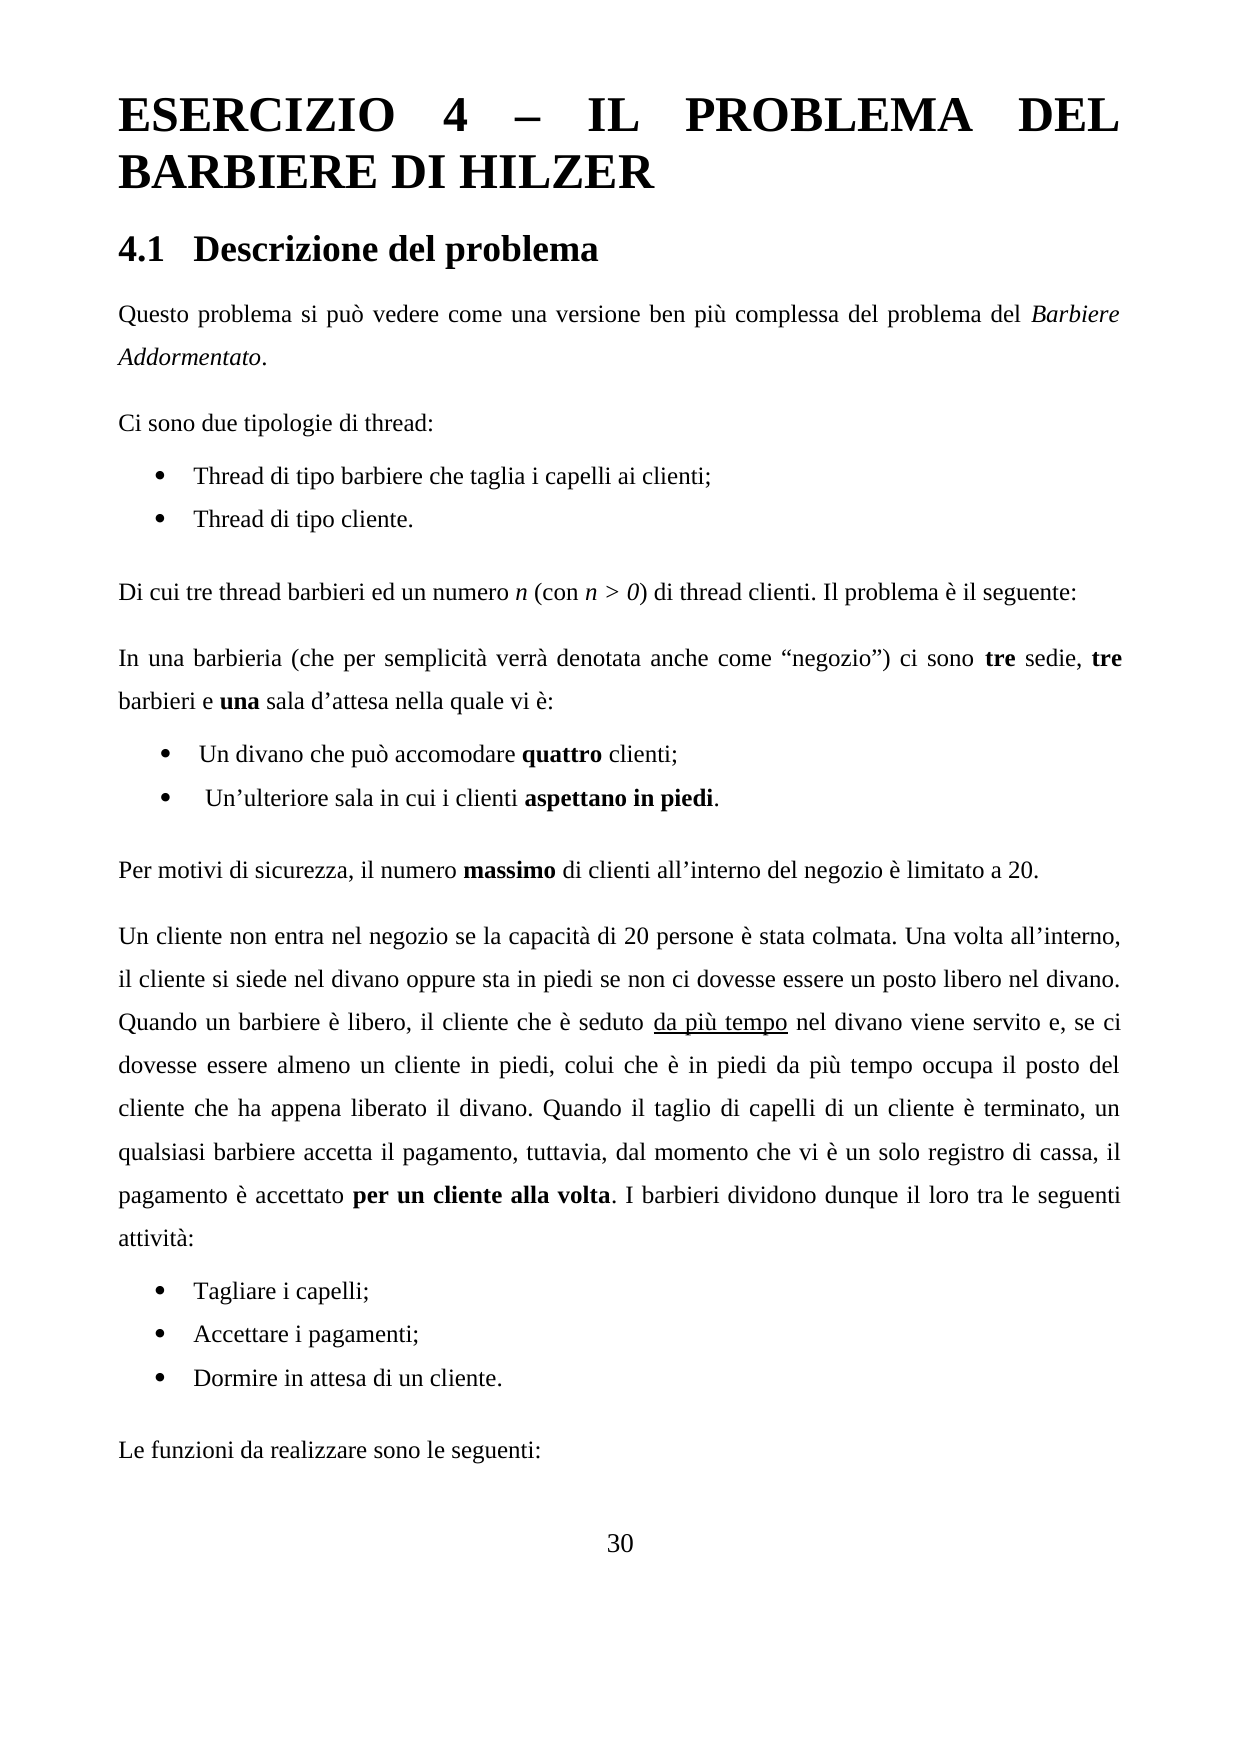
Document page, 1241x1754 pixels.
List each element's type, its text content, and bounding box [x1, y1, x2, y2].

subtitle ESERCIZIO 4 – IL PROBLEMA DEL BARBIERE DI HILZER [118, 84, 1122, 199]
list Dormire in attesa di un cliente. [156, 1363, 1122, 1391]
text In una barbieria (che per semplicità verrà denotata anche come “negozio”) ci sono tre sedie, tre barbieri e una sala d’attesa nella quale vi è: [118, 643, 1122, 715]
text Un cliente non entra nel negozio se la capacità di 20 persone è stata colmata. Una volta all’interno, il cliente si siede nel divano oppure sta in piedi se non ci dovesse essere un posto libero nel divano. Quando un barbiere è libero, il cliente che è seduto da più tempo nel divano viene servito e, se ci dovesse essere almeno un cliente in piedi, colui che è in piedi da più tempo occupa il posto del cliente che ha appena liberato il divano. Quando il taglio di capelli di un cliente è terminato, un qualsiasi barbiere accetta il pagamento, tuttavia, dal momento che vi è un solo registro di cassa, il pagamento è accettato per un cliente alla volta. I barbieri dividono dunque il loro tra le seguenti attività: [118, 921, 1122, 1252]
list Thread di tipo cliente. [156, 504, 1122, 533]
list Un divano che può accomodare quattro clienti; [161, 739, 1122, 768]
list Un’ulteriore sala in cui i clienti aspettano in piedi. [161, 783, 1122, 811]
list Tagliare i capelli; [156, 1276, 1122, 1305]
text Ci sono due tipologie di thread: [118, 408, 1122, 437]
text Le funzioni da realizzare sono le seguenti: [118, 1435, 1122, 1464]
text Per motivi di sicurezza, il numero massimo di clienti all’interno del negozio è limitato a 20. [118, 855, 1122, 884]
list Descrizione del problema [118, 226, 1122, 269]
list Accettare i pagamenti; [156, 1319, 1122, 1348]
text Questo problema si può vedere come una versione ben più complessa del problema del Barbiere Addormentato. [118, 299, 1122, 371]
list Thread di tipo barbiere che taglia i capelli ai clienti; [156, 461, 1122, 490]
text Di cui tre thread barbieri ed un numero n (con n > 0) di thread clienti. Il problema è il seguente: [118, 577, 1122, 606]
